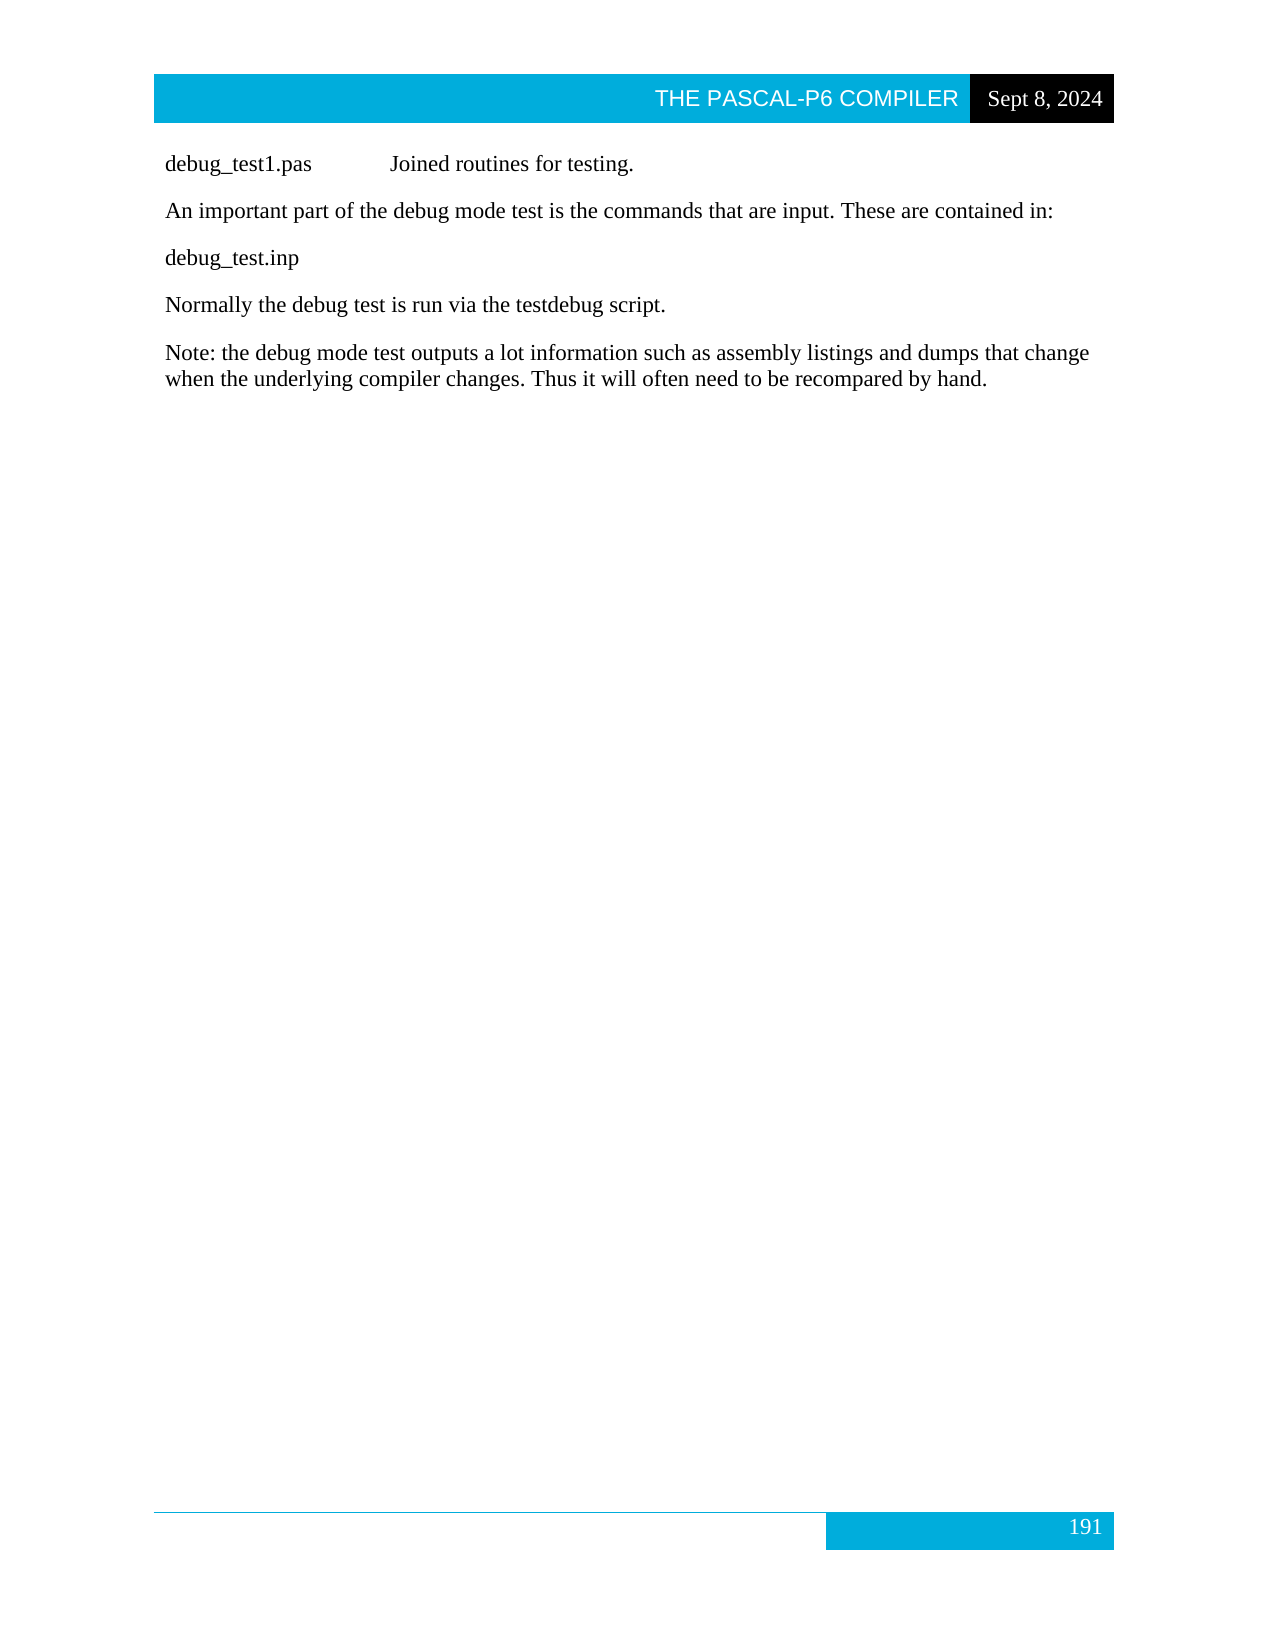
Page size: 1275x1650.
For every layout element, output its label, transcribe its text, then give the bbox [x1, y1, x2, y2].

text debug_test.inp [165, 244, 1125, 271]
text Note: the debug mode test outputs a lot information such as assembly listings and dumps that change when the underlying compiler changes. Thus it will often need to be recompared by hand. [165, 339, 1125, 391]
text debug_test1.pas Joined routines for testing. [165, 150, 1125, 176]
text An important part of the debug mode test is the commands that are input. These are contained in: [165, 197, 1125, 223]
text Normally the debug test is run via the testdebug script. [165, 292, 1125, 318]
